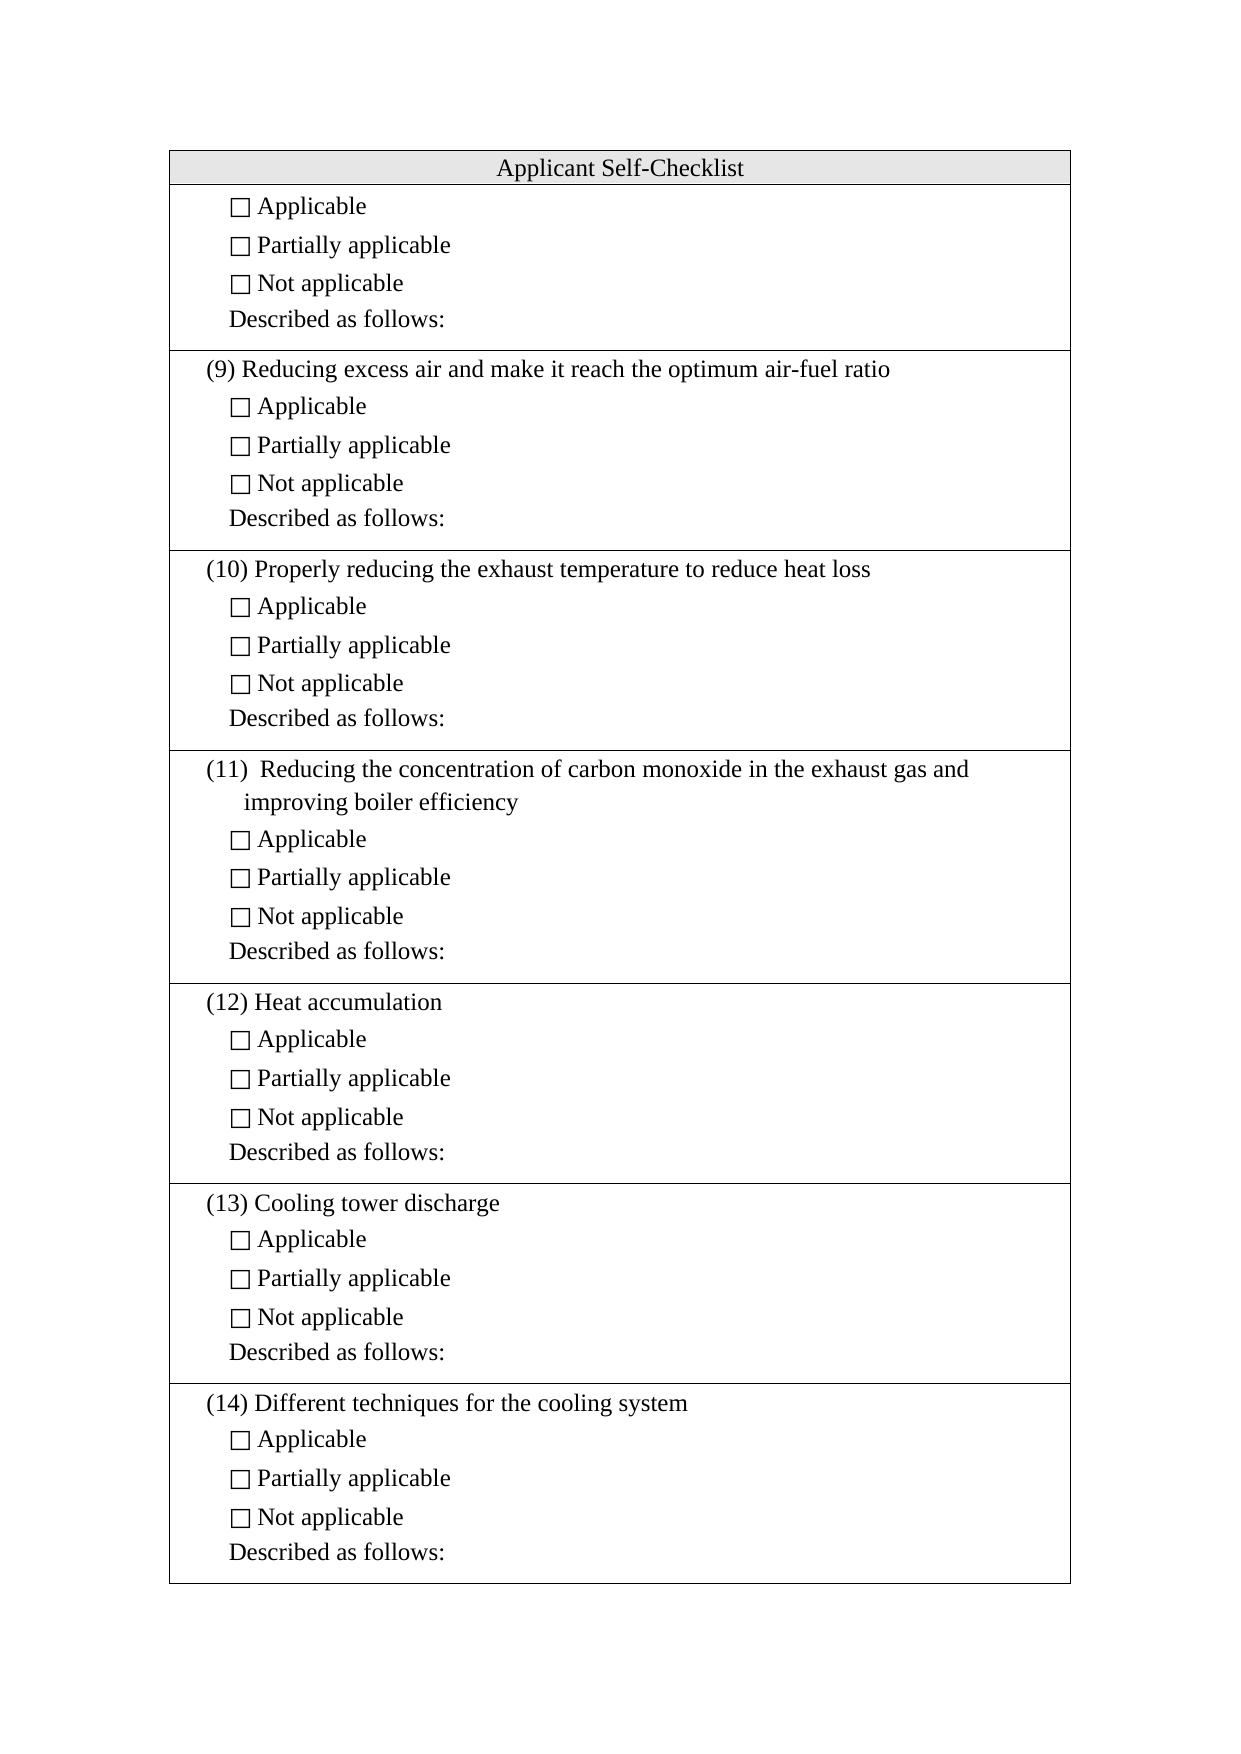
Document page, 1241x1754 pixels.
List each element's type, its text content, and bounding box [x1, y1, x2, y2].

table_cell Reducing excess air and make it reach the optimum air-fuel ratio Applicable Partially applicable Not applicable Described as follows: [170, 351, 1070, 550]
table_cell (10) Properly reducing the exhaust temperature to reduce heat loss Applicable Partially applicable Not applicable Described as follows: [170, 551, 1070, 750]
table_cell (11) Reducing the concentration of carbon monoxide in the exhaust gas and improving boiler efficiency Applicable Partially applicable Not applicable Described as follows: [170, 751, 1070, 983]
table_cell (12) Heat accumulation Applicable Partially applicable Not applicable Described as follows: [170, 984, 1070, 1183]
table_header Applicant Self-Checklist [170, 151, 1070, 183]
table_cell Applicable Partially applicable Not applicable Described as follows: [170, 185, 1070, 350]
table_cell (14) Different techniques for the cooling system Applicable Partially applicable Not applicable Described as follows: [170, 1384, 1070, 1583]
table_cell (13) Cooling tower discharge Applicable Partially applicable Not applicable Described as follows: [170, 1184, 1070, 1383]
